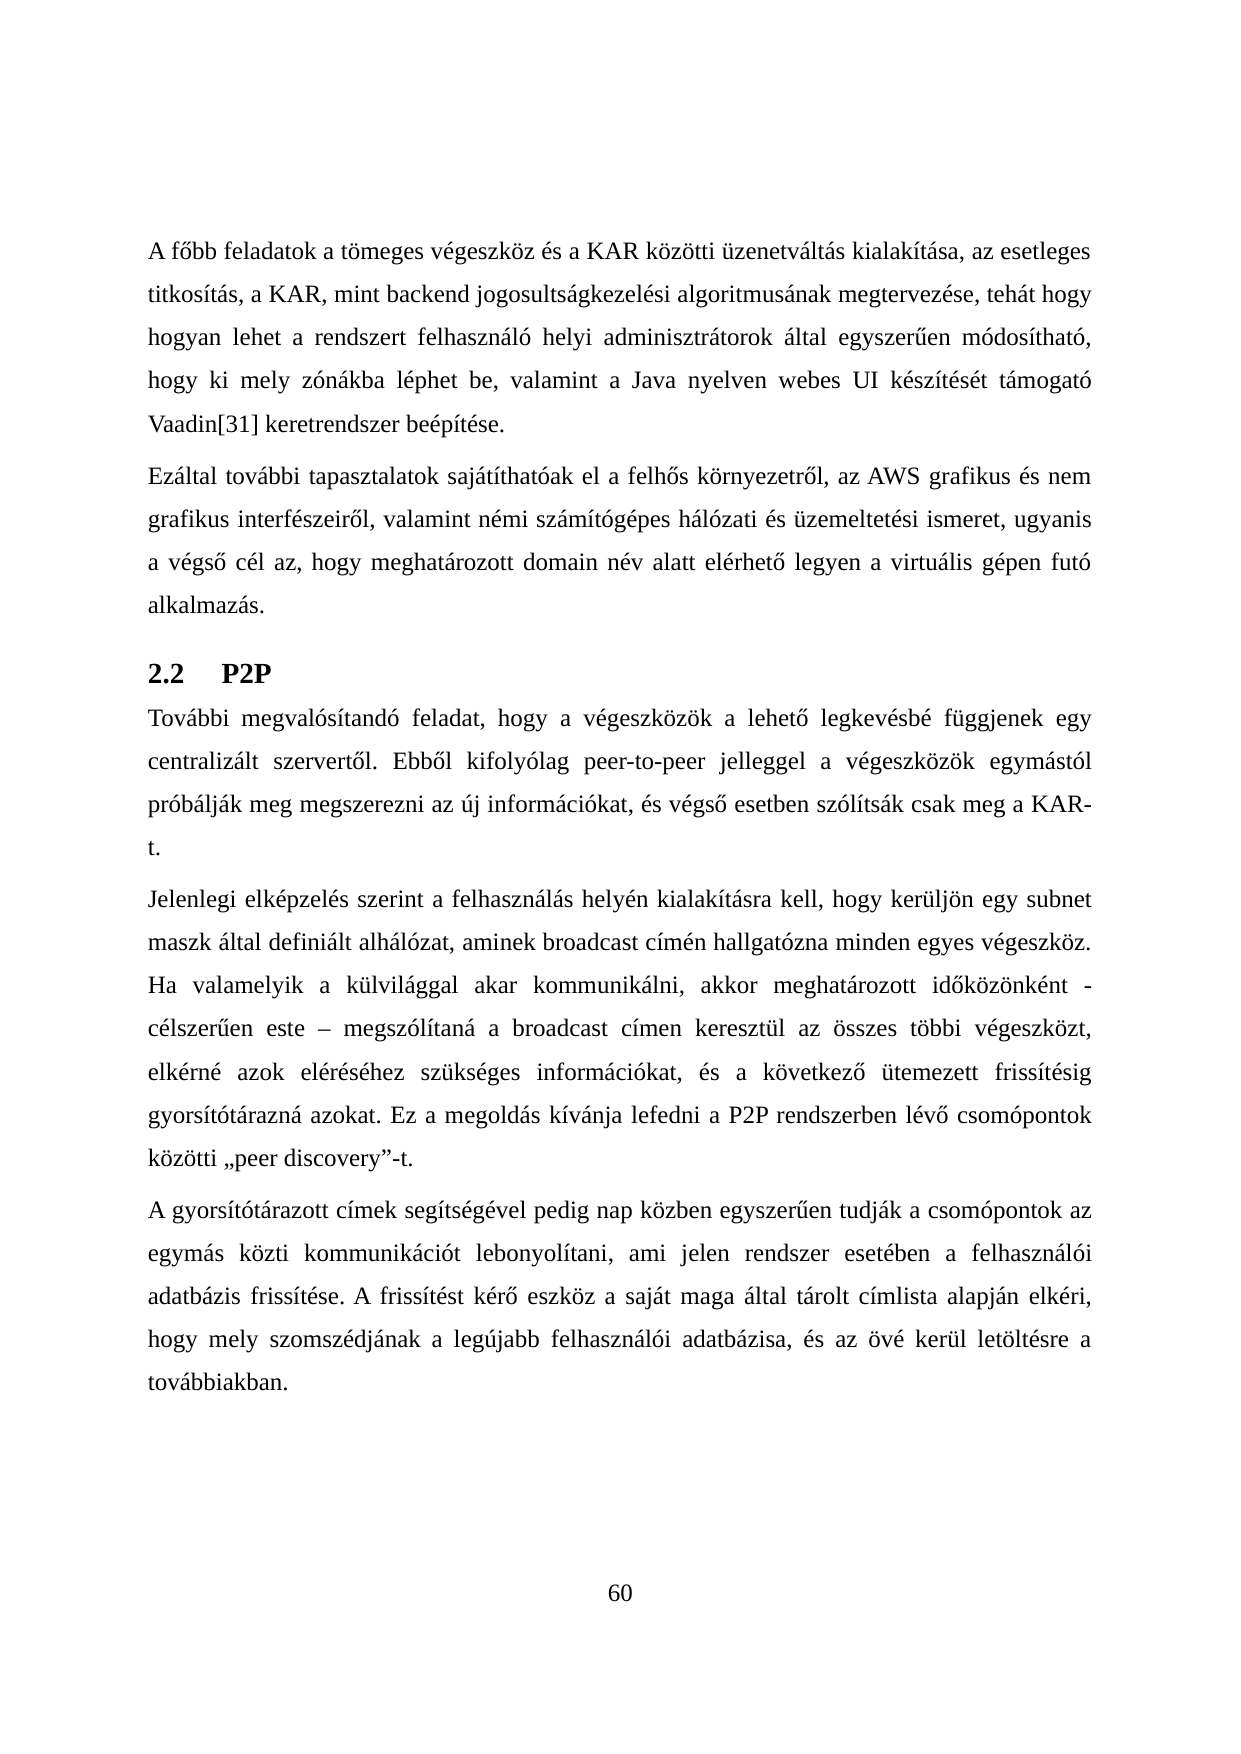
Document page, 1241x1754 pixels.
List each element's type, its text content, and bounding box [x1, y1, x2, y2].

subtitle P2P [148, 657, 1093, 690]
text A főbb feladatok a tömeges végeszköz és a KAR közötti üzenetváltás kialakítása, az esetleges titkosítás, a KAR, mint backend jogosultságkezelési algoritmusának megtervezése, tehát hogy hogyan lehet a rendszert felhasználó helyi adminisztrátorok által egyszerűen módosítható, hogy ki mely zónákba léphet be, valamint a Java nyelven webes UI készítését támogató Vaadin[31] keretrendszer beépítése. [148, 236, 1093, 437]
text További megvalósítandó feladat, hogy a végeszközök a lehető legkevésbé függjenek egy centralizált szervertől. Ebből kifolyólag peer-to-peer jelleggel a végeszközök egymástól próbálják meg megszerezni az új információkat, és végső esetben szólítsák csak meg a KAR-t. [148, 703, 1093, 861]
text Ezáltal további tapasztalatok sajátíthatóak el a felhős környezetről, az AWS grafikus és nem grafikus interfészeiről, valamint némi számítógépes hálózati és üzemeltetési ismeret, ugyanis a végső cél az, hogy meghatározott domain név alatt elérhető legyen a virtuális gépen futó alkalmazás. [148, 461, 1093, 619]
text Jelenlegi elképzelés szerint a felhasználás helyén kialakításra kell, hogy kerüljön egy subnet maszk által definiált alhálózat, aminek broadcast címén hallgatózna minden egyes végeszköz. Ha valamelyik a külvilággal akar kommunikálni, akkor meghatározott időközönként - célszerűen este – megszólítaná a broadcast címen keresztül az összes többi végeszközt, elkérné azok eléréséhez szükséges információkat, és a következő ütemezett frissítésig gyorsítótárazná azokat. Ez a megoldás kívánja lefedni a P2P rendszerben lévő csomópontok közötti „peer discovery”-t. [148, 884, 1093, 1172]
text A gyorsítótárazott címek segítségével pedig nap közben egyszerűen tudják a csomópontok az egymás közti kommunikációt lebonyolítani, ami jelen rendszer esetében a felhasználói adatbázis frissítése. A frissítést kérő eszköz a saját maga által tárolt címlista alapján elkéri, hogy mely szomszédjának a legújabb felhasználói adatbázisa, és az övé kerül letöltésre a továbbiakban. [148, 1195, 1093, 1396]
